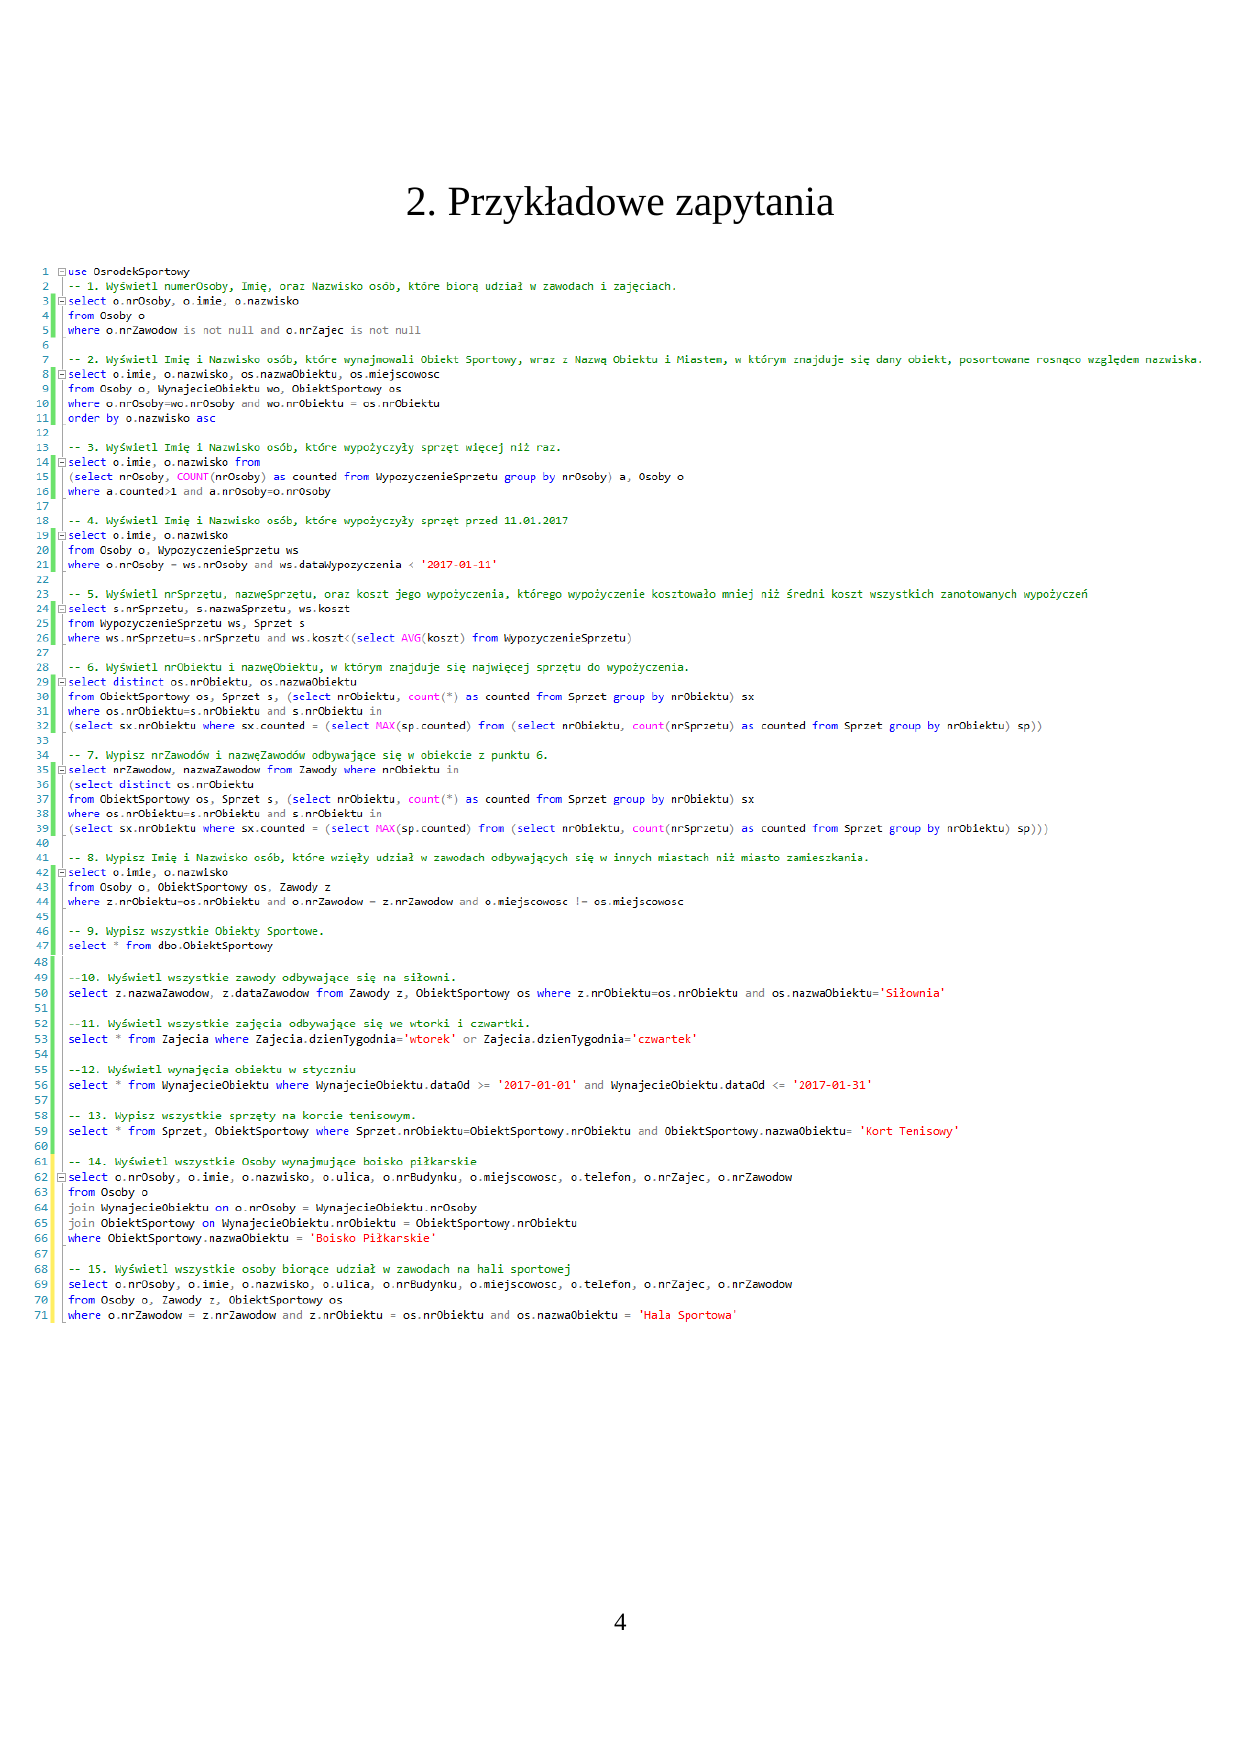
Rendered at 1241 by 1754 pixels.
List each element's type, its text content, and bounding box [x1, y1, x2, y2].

text 2. Przykładowe zapytania [118, 176, 1122, 224]
picture [29, 261, 1211, 1327]
